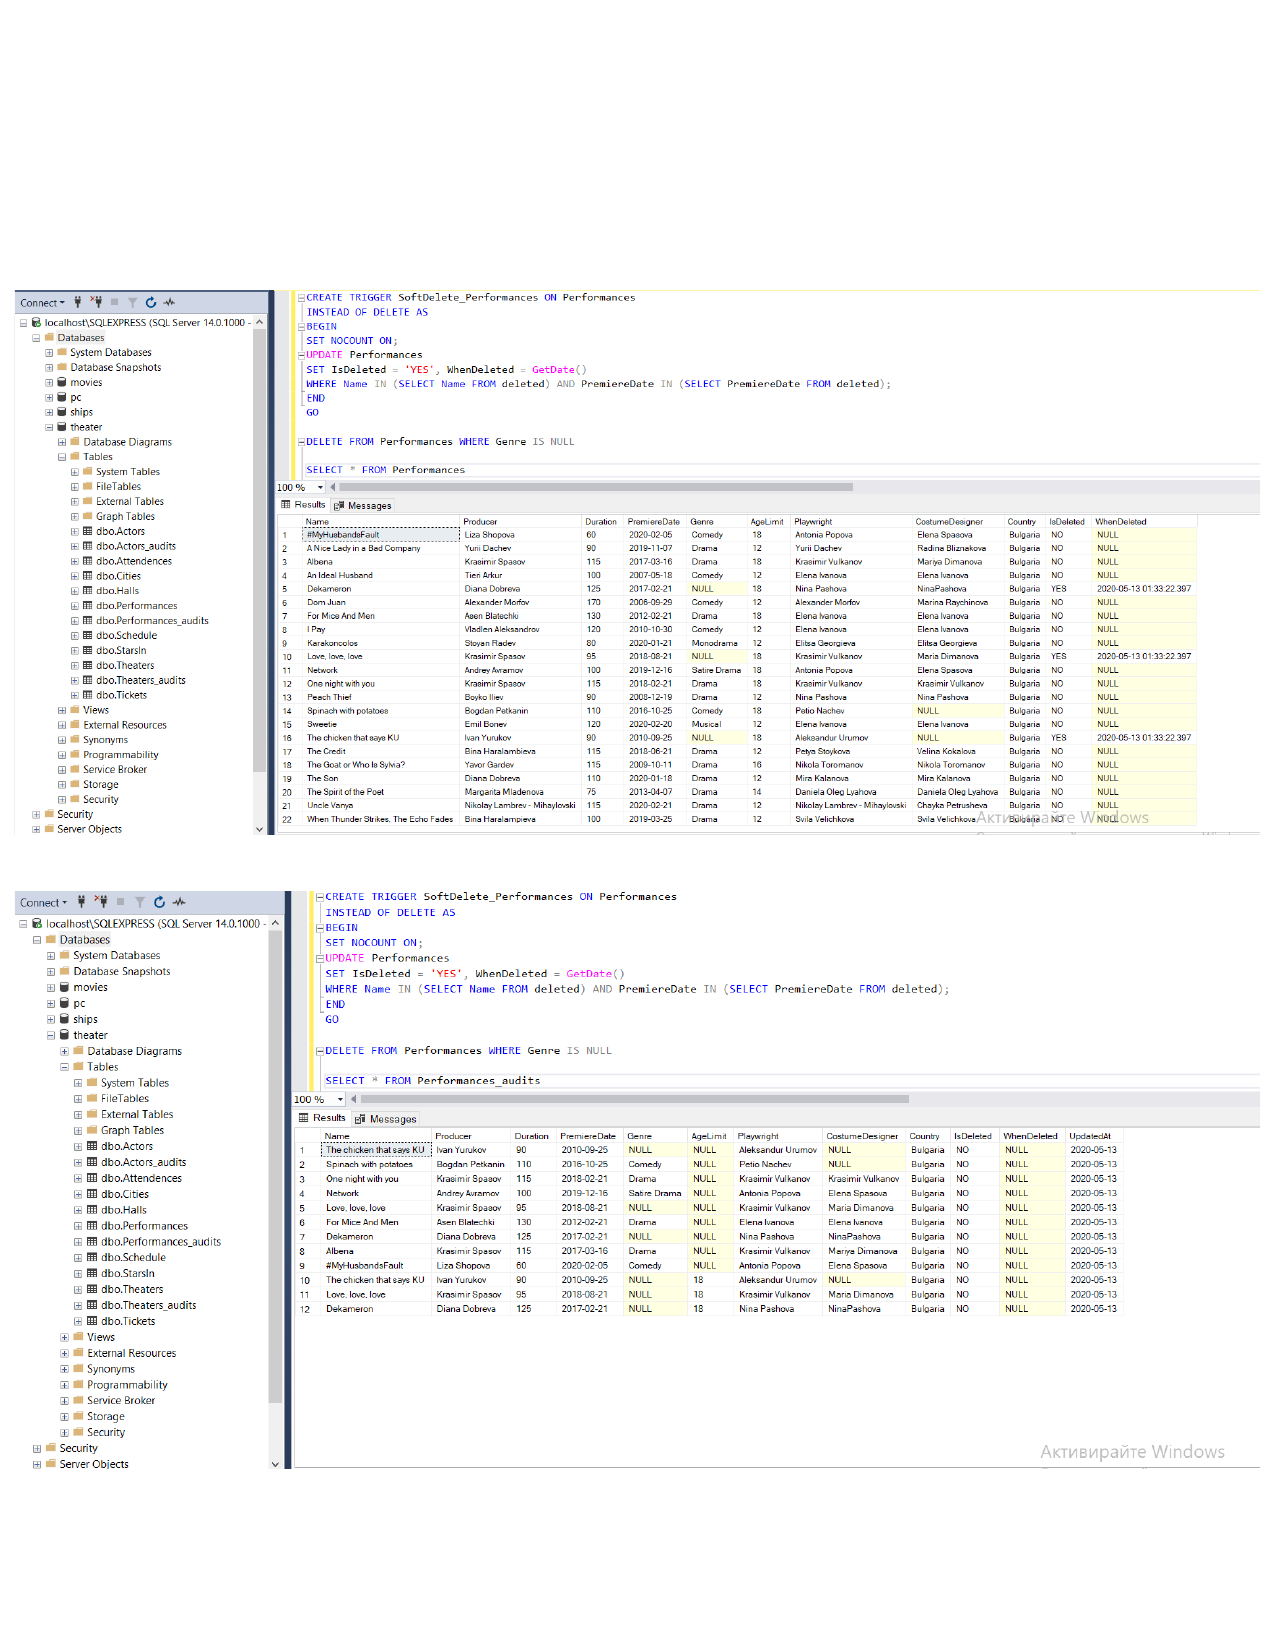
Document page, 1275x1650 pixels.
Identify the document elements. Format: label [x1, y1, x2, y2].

picture [14, 891, 1261, 1469]
picture [14, 290, 1261, 835]
